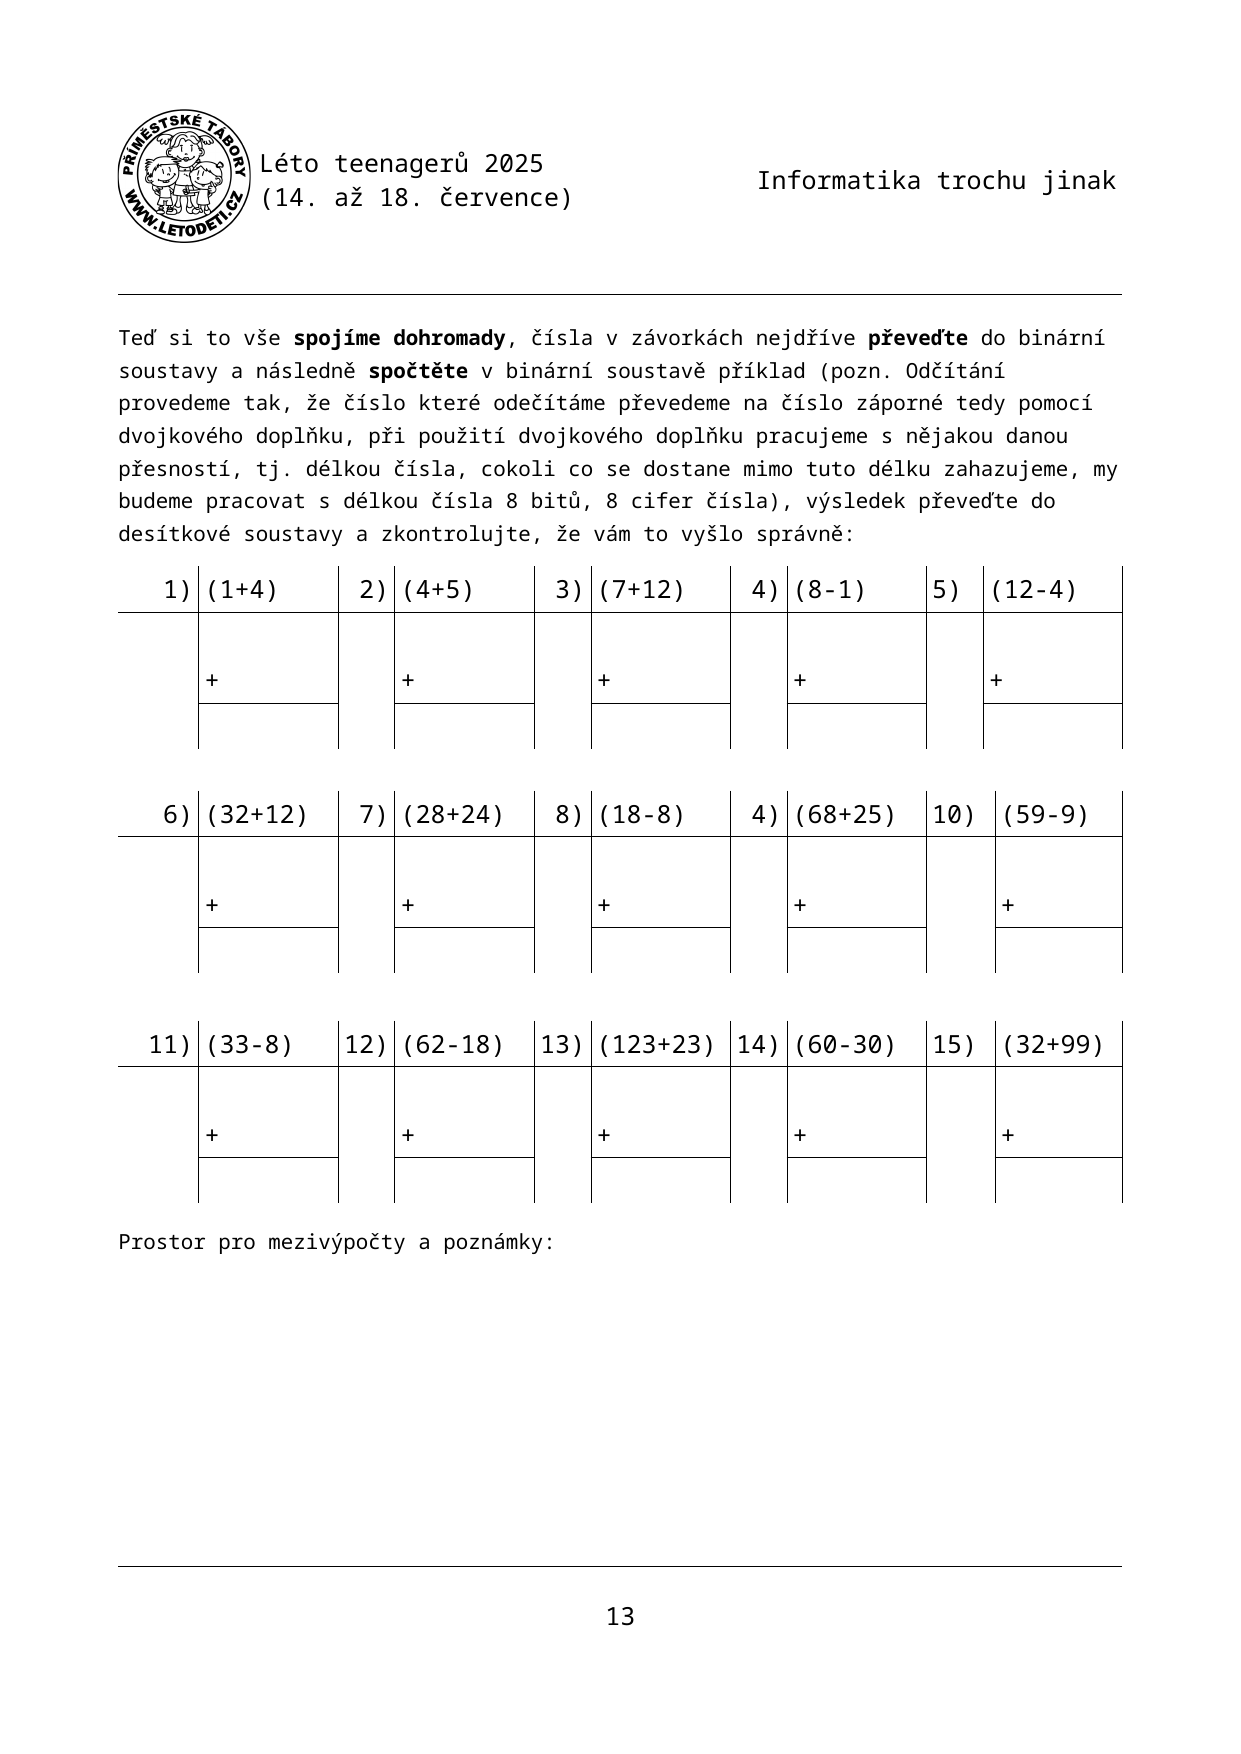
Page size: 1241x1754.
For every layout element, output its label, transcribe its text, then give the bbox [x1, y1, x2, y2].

table_cell + [395, 882, 534, 927]
table_cell [535, 927, 591, 973]
table_cell [927, 703, 983, 748]
table_cell [339, 837, 394, 882]
table_cell + [199, 882, 338, 927]
table_cell [199, 1067, 338, 1112]
table_header (7+12) [592, 566, 730, 612]
table_header (60-30) [788, 1021, 926, 1066]
table_cell [788, 613, 926, 657]
table_header 7) [339, 791, 394, 836]
table_cell [535, 613, 591, 657]
table_header 6) [118, 791, 198, 836]
table_cell [339, 613, 394, 657]
table_cell [395, 837, 534, 882]
table_cell [592, 1067, 730, 1112]
table_cell + [395, 1112, 534, 1157]
table_cell [118, 657, 198, 703]
table_cell [395, 704, 534, 748]
table_cell [731, 1157, 787, 1203]
table_cell [731, 1112, 787, 1157]
table_cell [339, 1067, 394, 1112]
table_cell [395, 613, 534, 657]
table_cell [788, 704, 926, 748]
table_cell + [592, 882, 730, 927]
table_cell [118, 882, 198, 927]
table_cell [199, 613, 338, 657]
table_cell [731, 927, 787, 973]
table_cell [199, 928, 338, 973]
table_cell [788, 1158, 926, 1203]
table_cell [199, 837, 338, 882]
table_cell [535, 837, 591, 882]
table_cell [535, 703, 591, 748]
table_header 12) [339, 1021, 394, 1066]
table_header (12-4) [984, 566, 1122, 612]
table_cell [199, 1158, 338, 1203]
table_header (33-8) [199, 1021, 338, 1066]
table_header 15) [927, 1021, 995, 1066]
table_header 5) [927, 566, 983, 612]
table_cell [118, 703, 198, 748]
table_cell [788, 928, 926, 973]
table_cell + [996, 882, 1122, 927]
table_header (32+12) [199, 791, 338, 836]
table_cell [339, 927, 394, 973]
table_cell [535, 657, 591, 703]
table_header (62-18) [395, 1021, 534, 1066]
table_cell + [395, 657, 534, 703]
table_cell + [996, 1112, 1122, 1157]
table_header (123+23) [592, 1021, 730, 1066]
table_cell [927, 882, 995, 927]
table_header (18-8) [592, 791, 730, 836]
table_cell + [199, 657, 338, 703]
table_header (1+4) [199, 566, 338, 612]
table_cell [927, 837, 995, 882]
table_cell + [199, 1112, 338, 1157]
table_cell [731, 613, 787, 657]
table_cell [535, 1112, 591, 1157]
table_cell [592, 837, 730, 882]
table_header (32+99) [996, 1021, 1122, 1066]
text Prostor pro mezivýpočty a poznámky: [118, 1227, 1122, 1255]
table_cell [788, 837, 926, 882]
table_cell [339, 1157, 394, 1203]
table_cell [592, 613, 730, 657]
table_cell [535, 882, 591, 927]
table_cell [731, 882, 787, 927]
table_cell [731, 703, 787, 748]
table_cell [731, 837, 787, 882]
table_cell [395, 1067, 534, 1112]
table_cell [339, 882, 394, 927]
table_cell [996, 1158, 1122, 1203]
table_cell [731, 1067, 787, 1112]
table_cell [927, 613, 983, 657]
text Teď si to vše spojíme dohromady, čísla v závorkách nejdříve převeďte do binární soustavy a následně spočtěte v binární soustavě příklad (pozn. Odčítání provedeme tak, že číslo které odečítáme převedeme na číslo záporné tedy pomocí dvojkového doplňku, při použití dvojkového doplňku pracujeme s nějakou danou přesností, tj. délkou čísla, cokoli co se dostane mimo tuto délku zahazujeme, my budeme pracovat s délkou čísla 8 bitů, 8 cifer čísla), výsledek převeďte do desítkové soustavy a zkontrolujte, že vám to vyšlo správně: [118, 323, 1122, 547]
table_cell [118, 1112, 198, 1157]
table_header 3) [535, 566, 591, 612]
table_cell + [788, 882, 926, 927]
table_cell [339, 1112, 394, 1157]
table_cell [984, 704, 1122, 748]
table_cell [118, 1157, 198, 1203]
table_cell [996, 928, 1122, 973]
table_cell [996, 837, 1122, 882]
table_cell [118, 927, 198, 973]
table_cell [731, 657, 787, 703]
table_cell [395, 928, 534, 973]
table_header 4) [731, 566, 787, 612]
table_header 13) [535, 1021, 591, 1066]
table_cell [927, 1112, 995, 1157]
table_header (28+24) [395, 791, 534, 836]
table_header (8-1) [788, 566, 926, 612]
table_cell [118, 837, 198, 882]
table_cell + [788, 657, 926, 703]
table_header 14) [731, 1021, 787, 1066]
table_header 11) [118, 1021, 198, 1066]
table_cell [592, 1158, 730, 1203]
table_cell [592, 704, 730, 748]
table_header 10) [927, 791, 995, 836]
table_cell + [592, 657, 730, 703]
table_header (4+5) [395, 566, 534, 612]
table_cell [118, 1067, 198, 1112]
picture [117, 107, 251, 243]
table_cell [927, 657, 983, 703]
table_cell [199, 704, 338, 748]
table_cell + [788, 1112, 926, 1157]
table_cell [395, 1158, 534, 1203]
table_header (68+25) [788, 791, 926, 836]
table_cell [927, 1157, 995, 1203]
table_cell [339, 657, 394, 703]
table_header 4) [731, 791, 787, 836]
table_cell [996, 1067, 1122, 1112]
table_cell [118, 613, 198, 657]
table_header 1) [118, 566, 198, 612]
table_cell [927, 1067, 995, 1112]
table_cell [984, 613, 1122, 657]
table_cell [788, 1067, 926, 1112]
table_header (59-9) [996, 791, 1122, 836]
table_cell [535, 1157, 591, 1203]
table_header 8) [535, 791, 591, 836]
table_cell [339, 703, 394, 748]
table_cell [592, 928, 730, 973]
table_cell + [592, 1112, 730, 1157]
table_cell + [984, 657, 1122, 703]
table_header 2) [339, 566, 394, 612]
table_cell [927, 927, 995, 973]
table_cell [535, 1067, 591, 1112]
